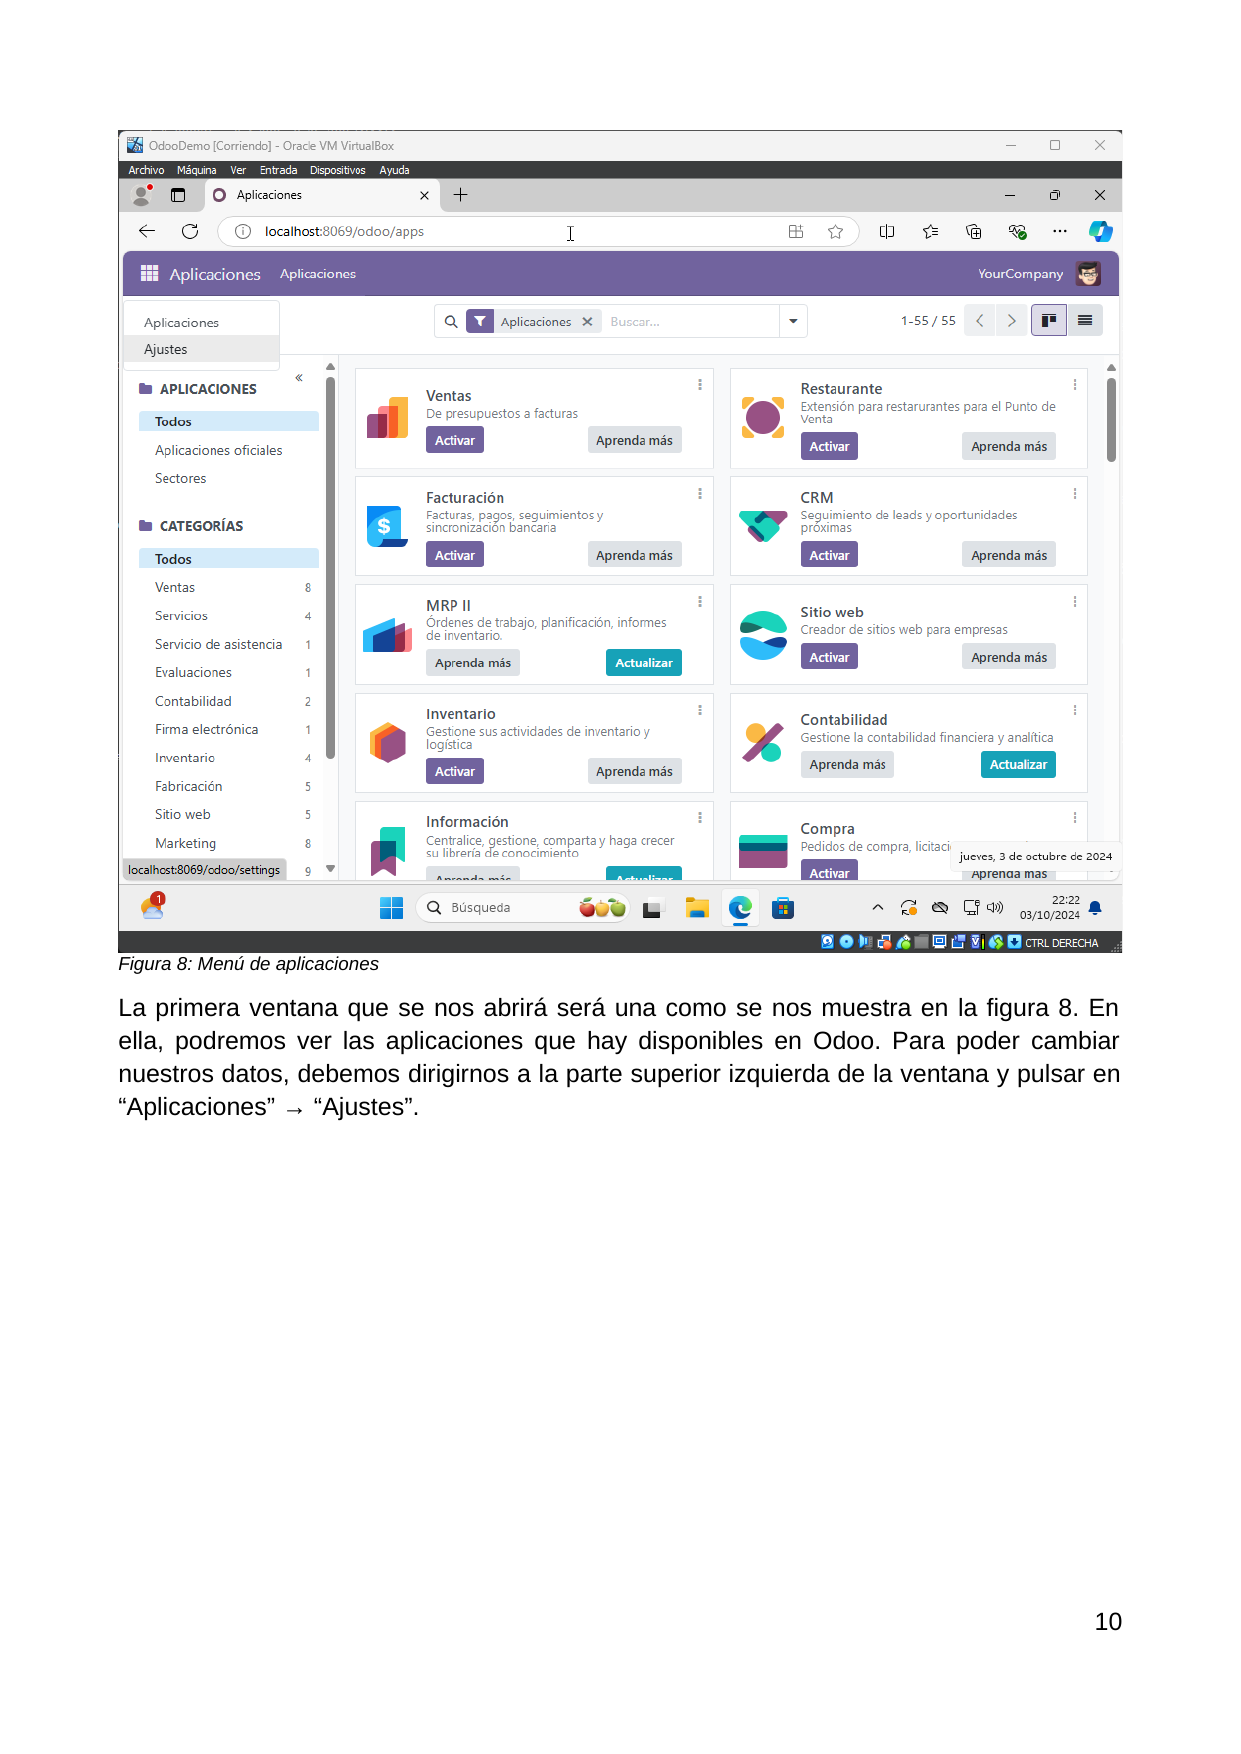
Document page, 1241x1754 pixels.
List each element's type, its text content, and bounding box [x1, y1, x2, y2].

text Figura 8: Menú de aplicaciones [118, 953, 1122, 974]
text La primera ventana que se nos abrirá será una como se nos muestra en la figura 8. En ella, podremos ver las aplicaciones que hay disponibles en Odoo. Para poder cambiar nuestros datos, debemos dirigirnos a la parte superior izquierda de la ventana y pulsar en “Aplicaciones” → “Ajustes”. [118, 993, 1122, 1121]
picture [118, 130, 1123, 953]
